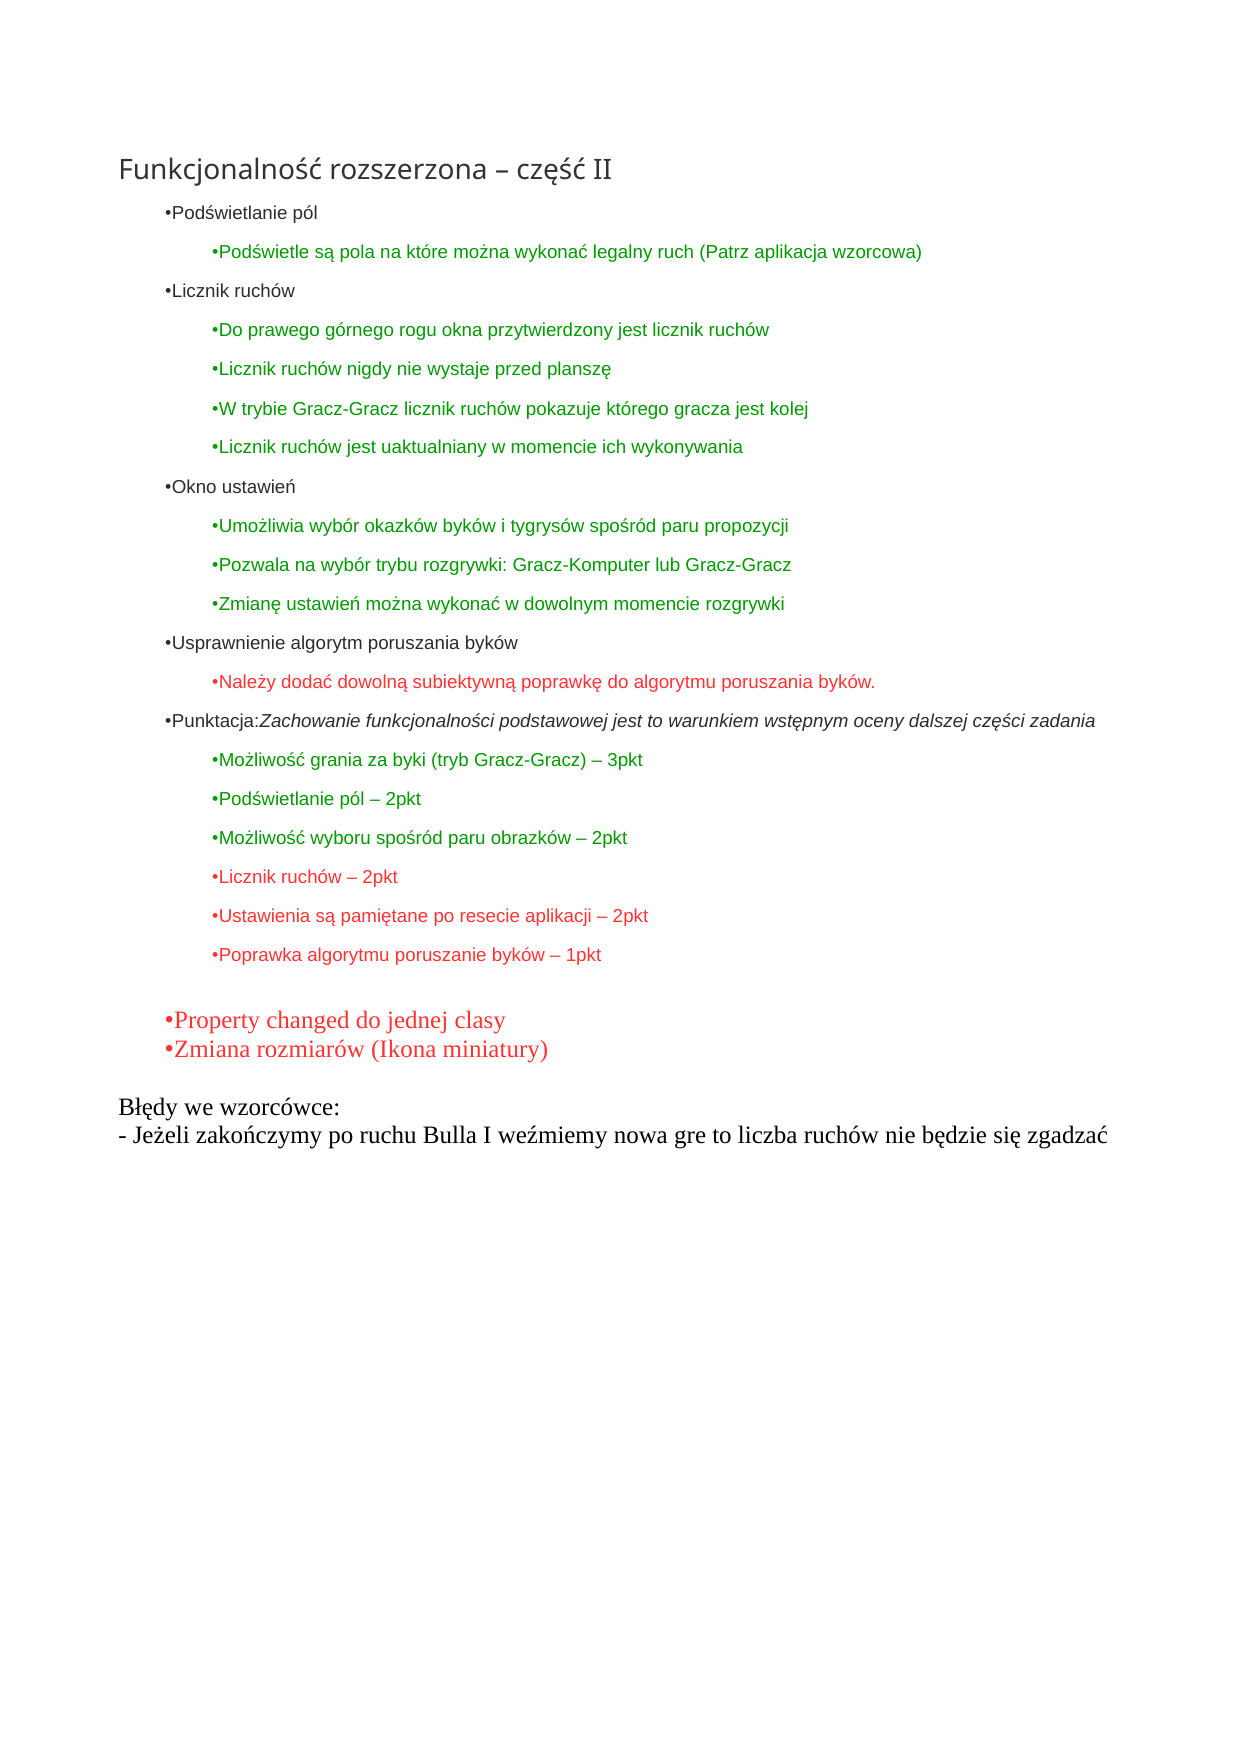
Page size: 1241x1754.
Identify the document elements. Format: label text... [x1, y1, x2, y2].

list Podświetlanie pól – 2pkt [118, 781, 1122, 809]
list Licznik ruchów – 2pkt [118, 859, 1122, 888]
list Okno ustawień [118, 469, 1122, 497]
list Podświetle są pola na które można wykonać legalny ruch (Patrz aplikacja wzorcowa) [118, 234, 1122, 263]
list Licznik ruchów nigdy nie wystaje przed planszę [118, 352, 1122, 380]
list Ustawienia są pamiętane po resecie aplikacji – 2pkt [118, 899, 1122, 927]
list Pozwala na wybór trybu rozgrywki: Gracz-Komputer lub Gracz-Gracz [118, 547, 1122, 575]
list Property changed do jednej clasy [118, 1006, 1122, 1034]
subtitle Funkcjonalność rozszerzona – część II [118, 149, 1122, 188]
text - Jeżeli zakończymy po ruchu Bulla I weźmiemy nowa gre to liczba ruchów nie będzie się zgadzać [118, 1121, 1122, 1149]
list Punktacja:Zachowanie funkcjonalności podstawowej jest to warunkiem wstępnym oceny dalszej części zadania [118, 703, 1122, 731]
list Możliwość grania za byki (tryb Gracz-Gracz) – 3pkt [118, 742, 1122, 771]
text Błędy we wzorcówce: [118, 1092, 1122, 1121]
list Możliwość wyboru spośród paru obrazków – 2pkt [118, 821, 1122, 849]
list Licznik ruchów [118, 274, 1122, 302]
list Podświetlanie pól [118, 196, 1122, 224]
list Licznik ruchów jest uaktualniany w momencie ich wykonywania [118, 430, 1122, 458]
list Usprawnienie algorytm poruszania byków [118, 625, 1122, 653]
list Zmianę ustawień można wykonać w dowolnym momencie rozgrywki [118, 586, 1122, 614]
list Do prawego górnego rogu okna przytwierdzony jest licznik ruchów [118, 313, 1122, 341]
list Umożliwia wybór okazków byków i tygrysów spośród paru propozycji [118, 508, 1122, 536]
list Zmiana rozmiarów (Ikona miniatury) [118, 1034, 1122, 1063]
list Poprawka algorytmu poruszanie byków – 1pkt [118, 938, 1122, 966]
list W trybie Gracz-Gracz licznik ruchów pokazuje którego gracza jest kolej [118, 391, 1122, 419]
list Należy dodać dowolną subiektywną poprawkę do algorytmu poruszania byków. [118, 664, 1122, 692]
